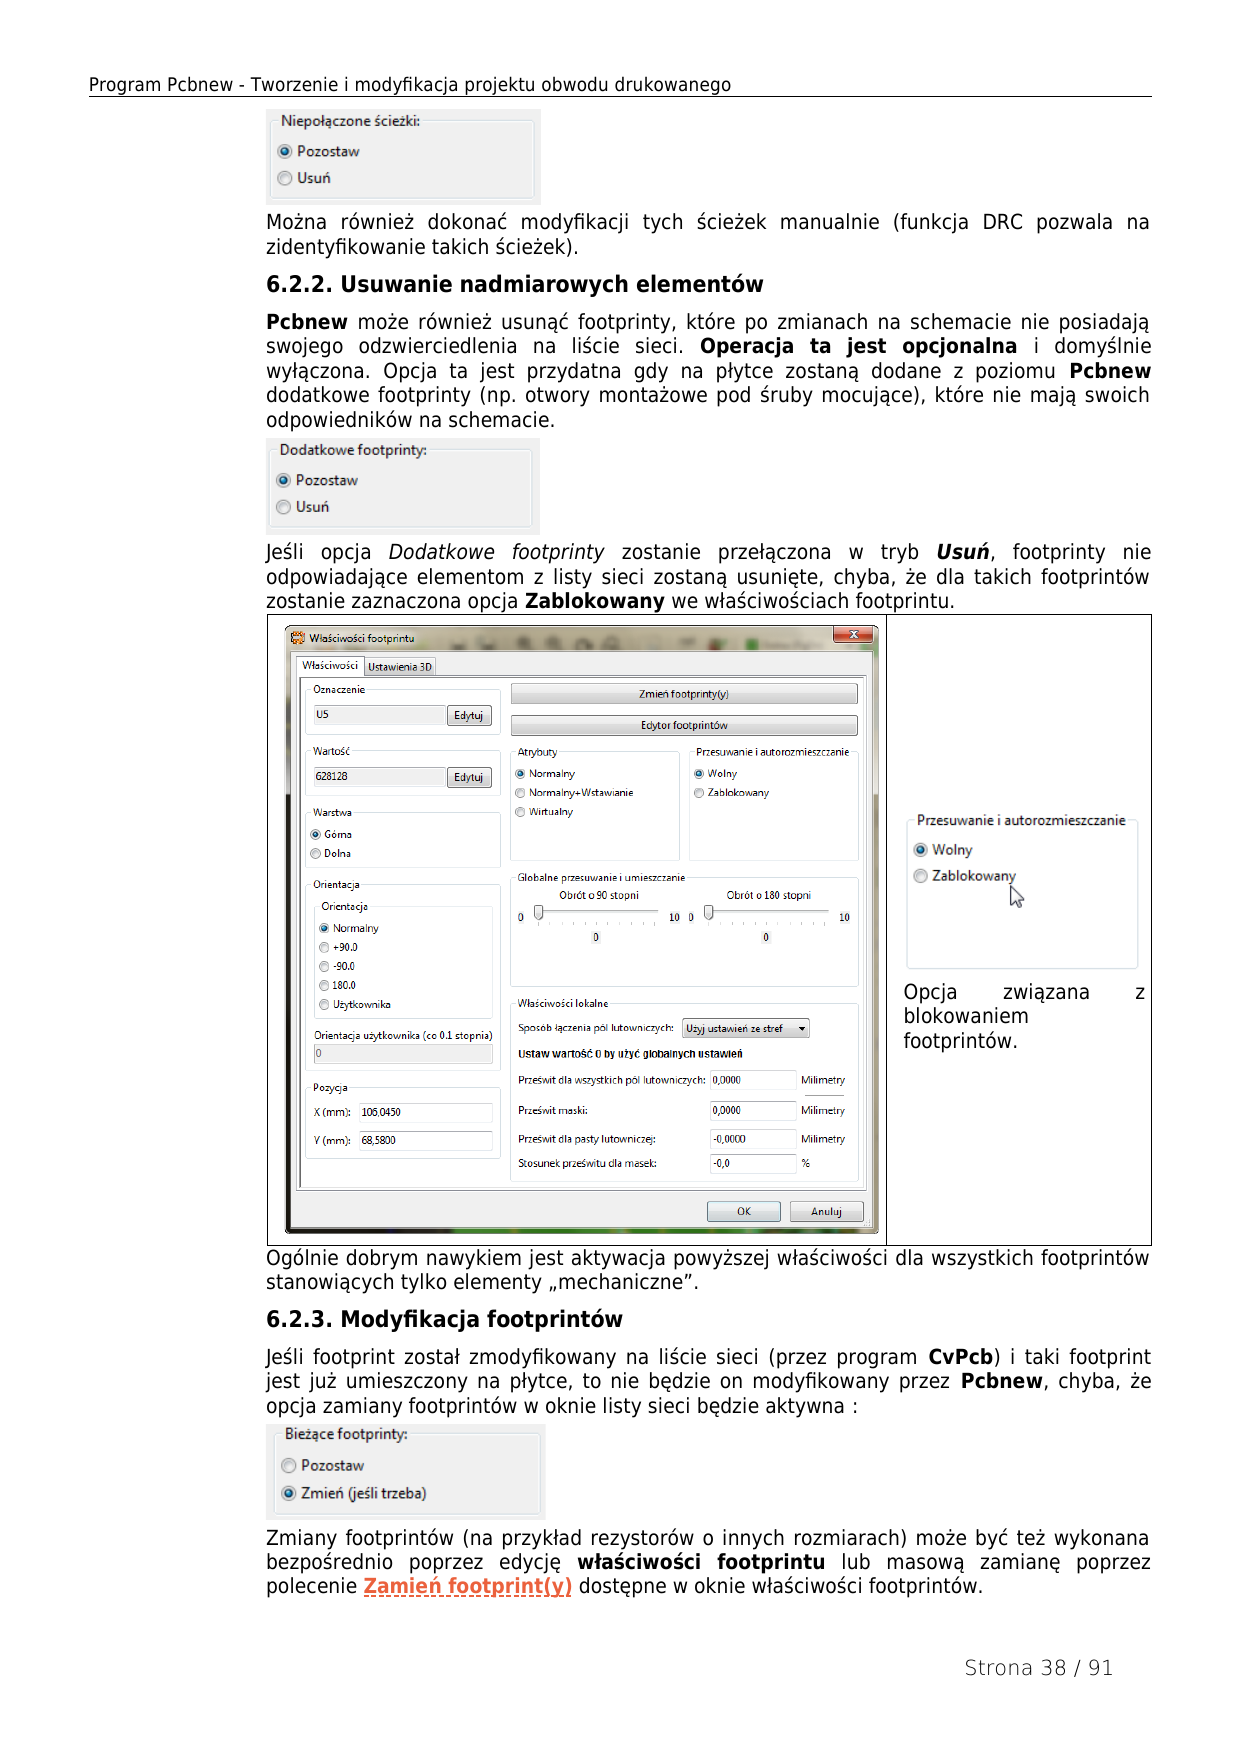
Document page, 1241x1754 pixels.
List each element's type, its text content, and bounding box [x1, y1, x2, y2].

picture [265, 109, 541, 205]
picture [284, 625, 879, 1234]
text Jeśli opcja Dodatkowe footprinty zostanie przełączona w tryb Usuń, footprinty nie odpowiadające elementom z listy sieci zostaną usunięte, chyba, że dla takich footprintów zostanie zaznaczona opcja Zablokowany we właściwościach footprintu. [266, 540, 1152, 614]
subtitle Usuwanie nadmiarowych elementów [266, 271, 1152, 298]
picture [903, 812, 1142, 974]
text Można również dokonać modyfikacji tych ścieżek manualnie (funkcja DRC pozwala na zidentyfikowanie takich ścieżek). [266, 210, 1152, 259]
subtitle Modyfikacja footprintów [266, 1306, 1152, 1333]
table_header [268, 615, 886, 1245]
text Zmiany footprintów (na przykład rezystorów o innych rozmiarach) może być też wykonana bezpośrednio poprzez edycję właściwości footprintu lub masową zamianę poprzez polecenie Zamień footprint(y) dostępne w oknie właściwości footprintów. [266, 1525, 1152, 1599]
text Pcbnew może również usunąć footprinty, które po zmianach na schemacie nie posiadają swojego odzwierciedlenia na liście sieci. Operacja ta jest opcjonalna i domyślnie wyłączona. Opcja ta jest przydatna gdy na płytce zostaną dodane z poziomu Pcbnew dodatkowe footprinty (np. otwory montażowe pod śruby mocujące), które nie mają swoich odpowiedników na schemacie. [266, 310, 1152, 432]
picture [265, 438, 540, 535]
text Ogólnie dobrym nawykiem jest aktywacja powyższej właściwości dla wszystkich footprintów stanowiących tylko elementy „mechaniczne”. [266, 1246, 1152, 1294]
text Jeśli footprint został zmodyfikowany na liście sieci (przez program CvPcb) i taki footprint jest już umieszczony na płytce, to nie będzie on modyfikowany przez Pcbnew, chyba, że opcja zamiany footprintów w oknie listy sieci będzie aktywna : [266, 1345, 1152, 1418]
table_header Opcja związana z blokowaniem footprintów. [887, 615, 1151, 1245]
picture [265, 1424, 546, 1520]
